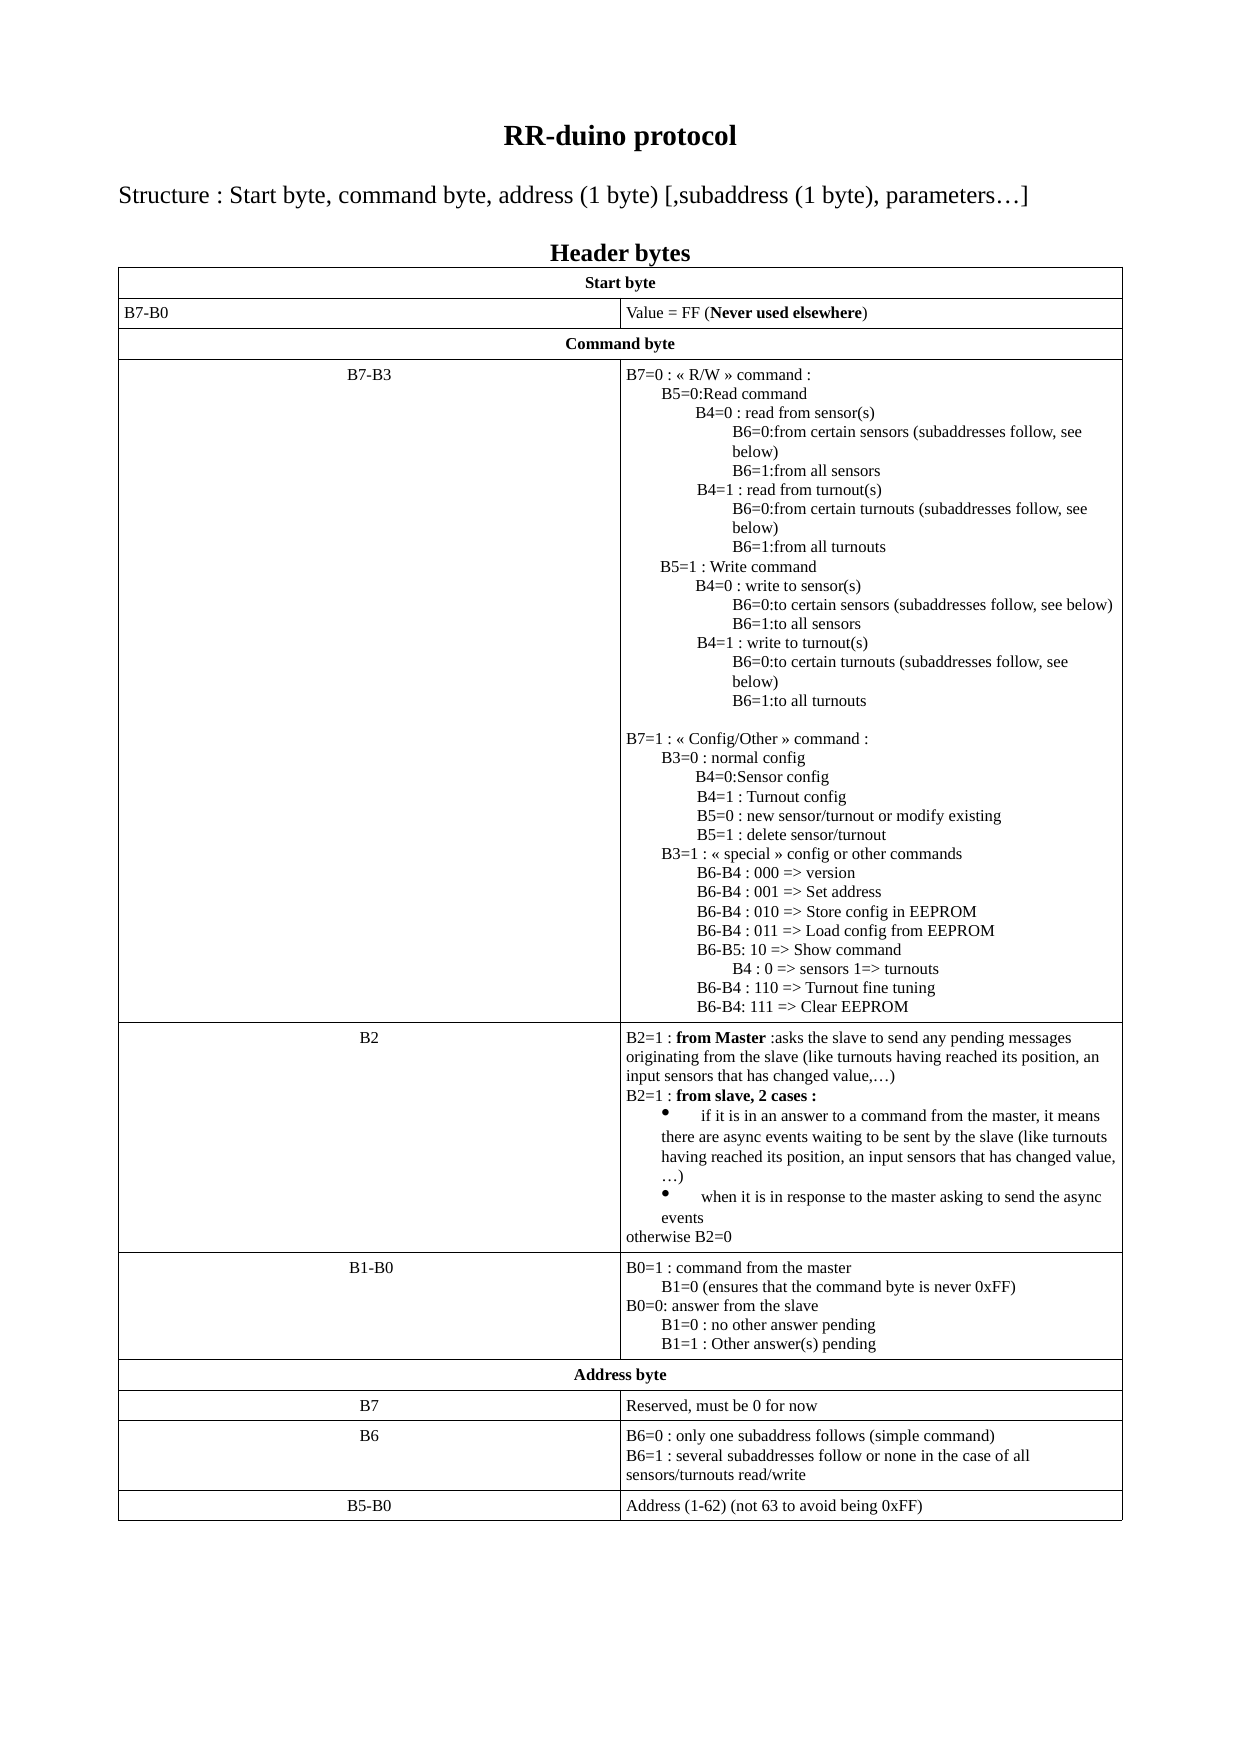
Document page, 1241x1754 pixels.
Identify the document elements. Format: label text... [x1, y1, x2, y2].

table_cell B0=1 : command from the master B1=0 (ensures that the command byte is never 0xFF) B0=0: answer from the slave B1=0 : no other answer pending B1=1 : Other answer(s) pending [621, 1253, 1122, 1359]
table_cell B7-B0 [119, 299, 620, 328]
table_cell Address byte [119, 1360, 1122, 1390]
table_cell Address (1-62) (not 63 to avoid being 0xFF) [621, 1491, 1122, 1520]
table_cell B6 [119, 1421, 620, 1489]
text RR-duino protocol [118, 118, 1122, 152]
table_cell B7 [119, 1391, 620, 1420]
table_cell B7-B3 [119, 360, 620, 1022]
table_cell B5-B0 [119, 1491, 620, 1520]
table_cell B6=0 : only one subaddress follows (simple command) B6=1 : several subaddresses follow or none in the case of all sensors/turnouts read/write [621, 1421, 1122, 1489]
table_header Start byte [119, 268, 1122, 297]
table_cell B2=1 : from Master :asks the slave to send any pending messages originating from the slave (like turnouts having reached its position, an input sensors that has changed value,…) B2=1 : from slave, 2 cases : if it is in an answer to a command from the master, it means there are async events waiting to be sent by the slave (like turnouts having reached its position, an input sensors that has changed value,…) when it is in response to the master asking to send the async events otherwise B2=0 [621, 1023, 1122, 1252]
table_cell B2 [119, 1023, 620, 1252]
table_cell Reserved, must be 0 for now [621, 1391, 1122, 1420]
table_cell B7=0 : « R/W » command : B5=0:Read command B4=0 : read from sensor(s) B6=0:from certain sensors (subaddresses follow, see below) B6=1:from all sensors B4=1 : read from turnout(s) B6=0:from certain turnouts (subaddresses follow, see below) B6=1:from all turnouts B5=1 : Write command B4=0 : write to sensor(s) B6=0:to certain sensors (subaddresses follow, see below) B6=1:to all sensors B4=1 : write to turnout(s) B6=0:to certain turnouts (subaddresses follow, see below) B6=1:to all turnouts B7=1 : « Config/Other » command : B3=0 : normal config B4=0:Sensor config B4=1 : Turnout config B5=0 : new sensor/turnout or modify existing B5=1 : delete sensor/turnout B3=1 : « special » config or other commands B6-B4 : 000 => version B6-B4 : 001 => Set address B6-B4 : 010 => Store config in EEPROM B6-B4 : 011 => Load config from EEPROM B6-B5: 10 => Show command B4 : 0 => sensors 1=> turnouts B6-B4 : 110 => Turnout fine tuning B6-B4: 111 => Clear EEPROM [621, 360, 1122, 1022]
table_cell Value = FF (Never used elsewhere) [621, 299, 1122, 328]
table_cell Command byte [119, 329, 1122, 359]
text Structure : Start byte, command byte, address (1 byte) [,subaddress (1 byte), parameters…] [118, 180, 1122, 209]
text Header bytes [118, 238, 1122, 267]
table_cell B1-B0 [119, 1253, 620, 1359]
